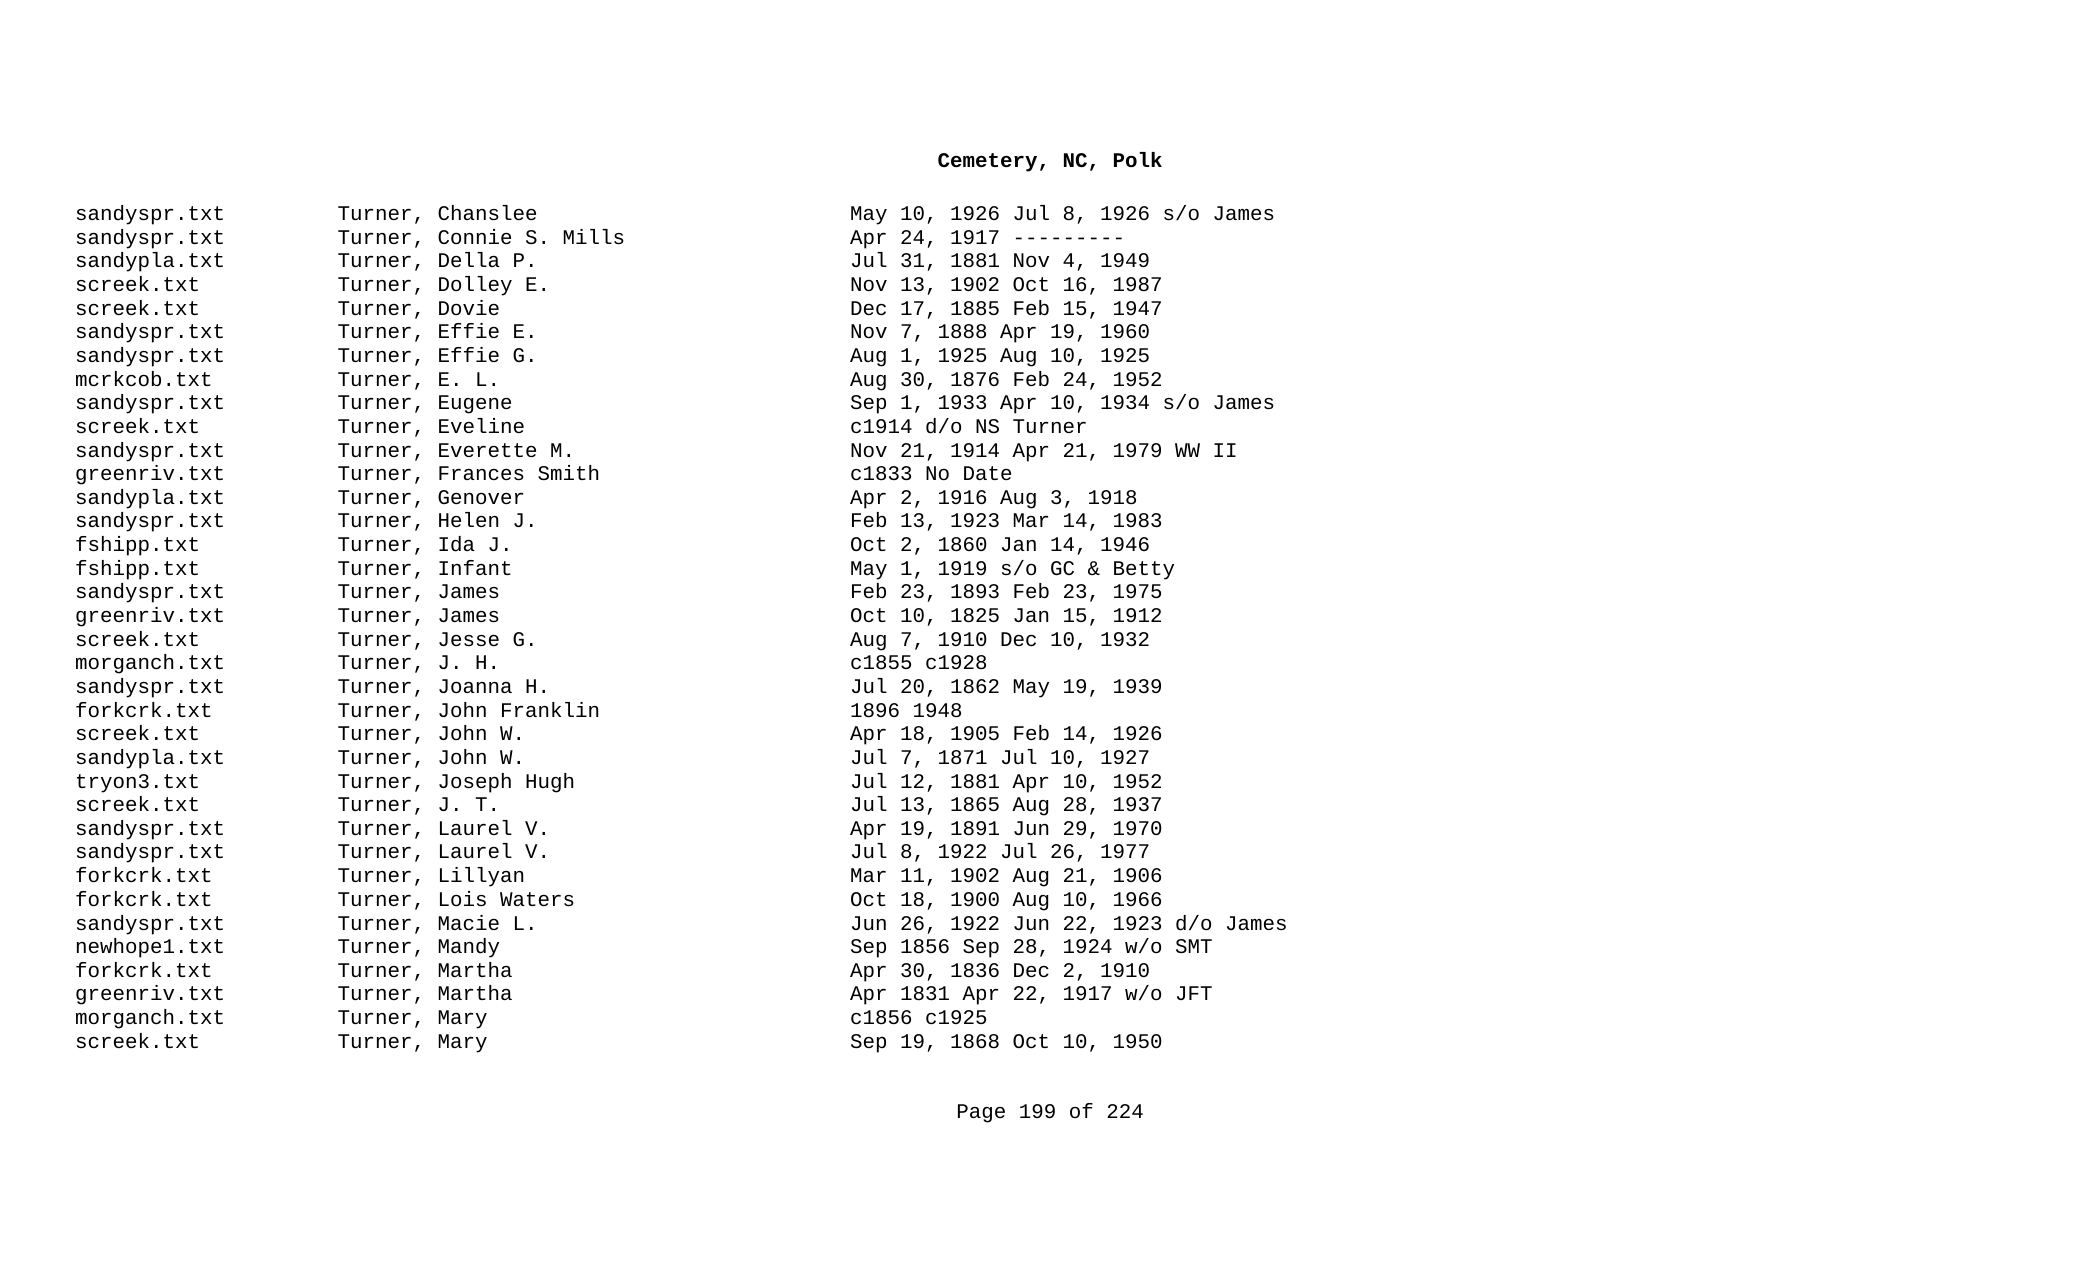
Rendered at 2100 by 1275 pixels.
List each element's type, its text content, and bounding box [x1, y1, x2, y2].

text sandyspr.txt Turner, Laurel V. Jul 8, 1922 Jul 26, 1977 [75, 842, 2025, 865]
text sandyspr.txt Turner, Helen J. Feb 13, 1923 Mar 14, 1983 [75, 511, 2025, 534]
text sandyspr.txt Turner, Everette M. Nov 21, 1914 Apr 21, 1979 WW II [75, 439, 2025, 463]
text screek.txt Turner, J. T. Jul 13, 1865 Aug 28, 1937 [75, 794, 2025, 818]
text sandyspr.txt Turner, Effie E. Nov 7, 1888 Apr 19, 1960 [75, 321, 2025, 345]
text tryon3.txt Turner, Joseph Hugh Jul 12, 1881 Apr 10, 1952 [75, 771, 2025, 794]
text newhope1.txt Turner, Mandy Sep 1856 Sep 28, 1924 w/o SMT [75, 936, 2025, 960]
text morganch.txt Turner, J. H. c1855 c1928 [75, 652, 2025, 676]
text sandyspr.txt Turner, Joanna H. Jul 20, 1862 May 19, 1939 [75, 676, 2025, 700]
text sandyspr.txt Turner, Laurel V. Apr 19, 1891 Jun 29, 1970 [75, 818, 2025, 842]
text sandyspr.txt Turner, Connie S. Mills Apr 24, 1917 --------- [75, 227, 2025, 250]
text sandyspr.txt Turner, Chanslee May 10, 1926 Jul 8, 1926 s/o James [75, 203, 2025, 227]
text sandypla.txt Turner, Della P. Jul 31, 1881 Nov 4, 1949 [75, 250, 2025, 274]
text forkcrk.txt Turner, Lillyan Mar 11, 1902 Aug 21, 1906 [75, 865, 2025, 889]
text fshipp.txt Turner, Ida J. Oct 2, 1860 Jan 14, 1946 [75, 534, 2025, 558]
text forkcrk.txt Turner, Martha Apr 30, 1836 Dec 2, 1910 [75, 960, 2025, 983]
text sandyspr.txt Turner, Macie L. Jun 26, 1922 Jun 22, 1923 d/o James [75, 912, 2025, 936]
text greenriv.txt Turner, James Oct 10, 1825 Jan 15, 1912 [75, 605, 2025, 629]
text forkcrk.txt Turner, Lois Waters Oct 18, 1900 Aug 10, 1966 [75, 889, 2025, 912]
text sandypla.txt Turner, Genover Apr 2, 1916 Aug 3, 1918 [75, 487, 2025, 511]
text sandyspr.txt Turner, Effie G. Aug 1, 1925 Aug 10, 1925 [75, 345, 2025, 369]
text fshipp.txt Turner, Infant May 1, 1919 s/o GC & Betty [75, 558, 2025, 581]
text screek.txt Turner, John W. Apr 18, 1905 Feb 14, 1926 [75, 723, 2025, 747]
text screek.txt Turner, Jesse G. Aug 7, 1910 Dec 10, 1932 [75, 629, 2025, 652]
text greenriv.txt Turner, Frances Smith c1833 No Date [75, 463, 2025, 487]
text sandypla.txt Turner, John W. Jul 7, 1871 Jul 10, 1927 [75, 747, 2025, 771]
text morganch.txt Turner, Mary c1856 c1925 [75, 1007, 2025, 1031]
text screek.txt Turner, Dovie Dec 17, 1885 Feb 15, 1947 [75, 298, 2025, 321]
text screek.txt Turner, Dolley E. Nov 13, 1902 Oct 16, 1987 [75, 274, 2025, 298]
text sandyspr.txt Turner, Eugene Sep 1, 1933 Apr 10, 1934 s/o James [75, 392, 2025, 416]
text greenriv.txt Turner, Martha Apr 1831 Apr 22, 1917 w/o JFT [75, 983, 2025, 1007]
text forkcrk.txt Turner, John Franklin 1896 1948 [75, 700, 2025, 723]
text screek.txt Turner, Eveline c1914 d/o NS Turner [75, 416, 2025, 439]
text screek.txt Turner, Mary Sep 19, 1868 Oct 10, 1950 [75, 1031, 2025, 1054]
text mcrkcob.txt Turner, E. L. Aug 30, 1876 Feb 24, 1952 [75, 369, 2025, 392]
text sandyspr.txt Turner, James Feb 23, 1893 Feb 23, 1975 [75, 581, 2025, 605]
